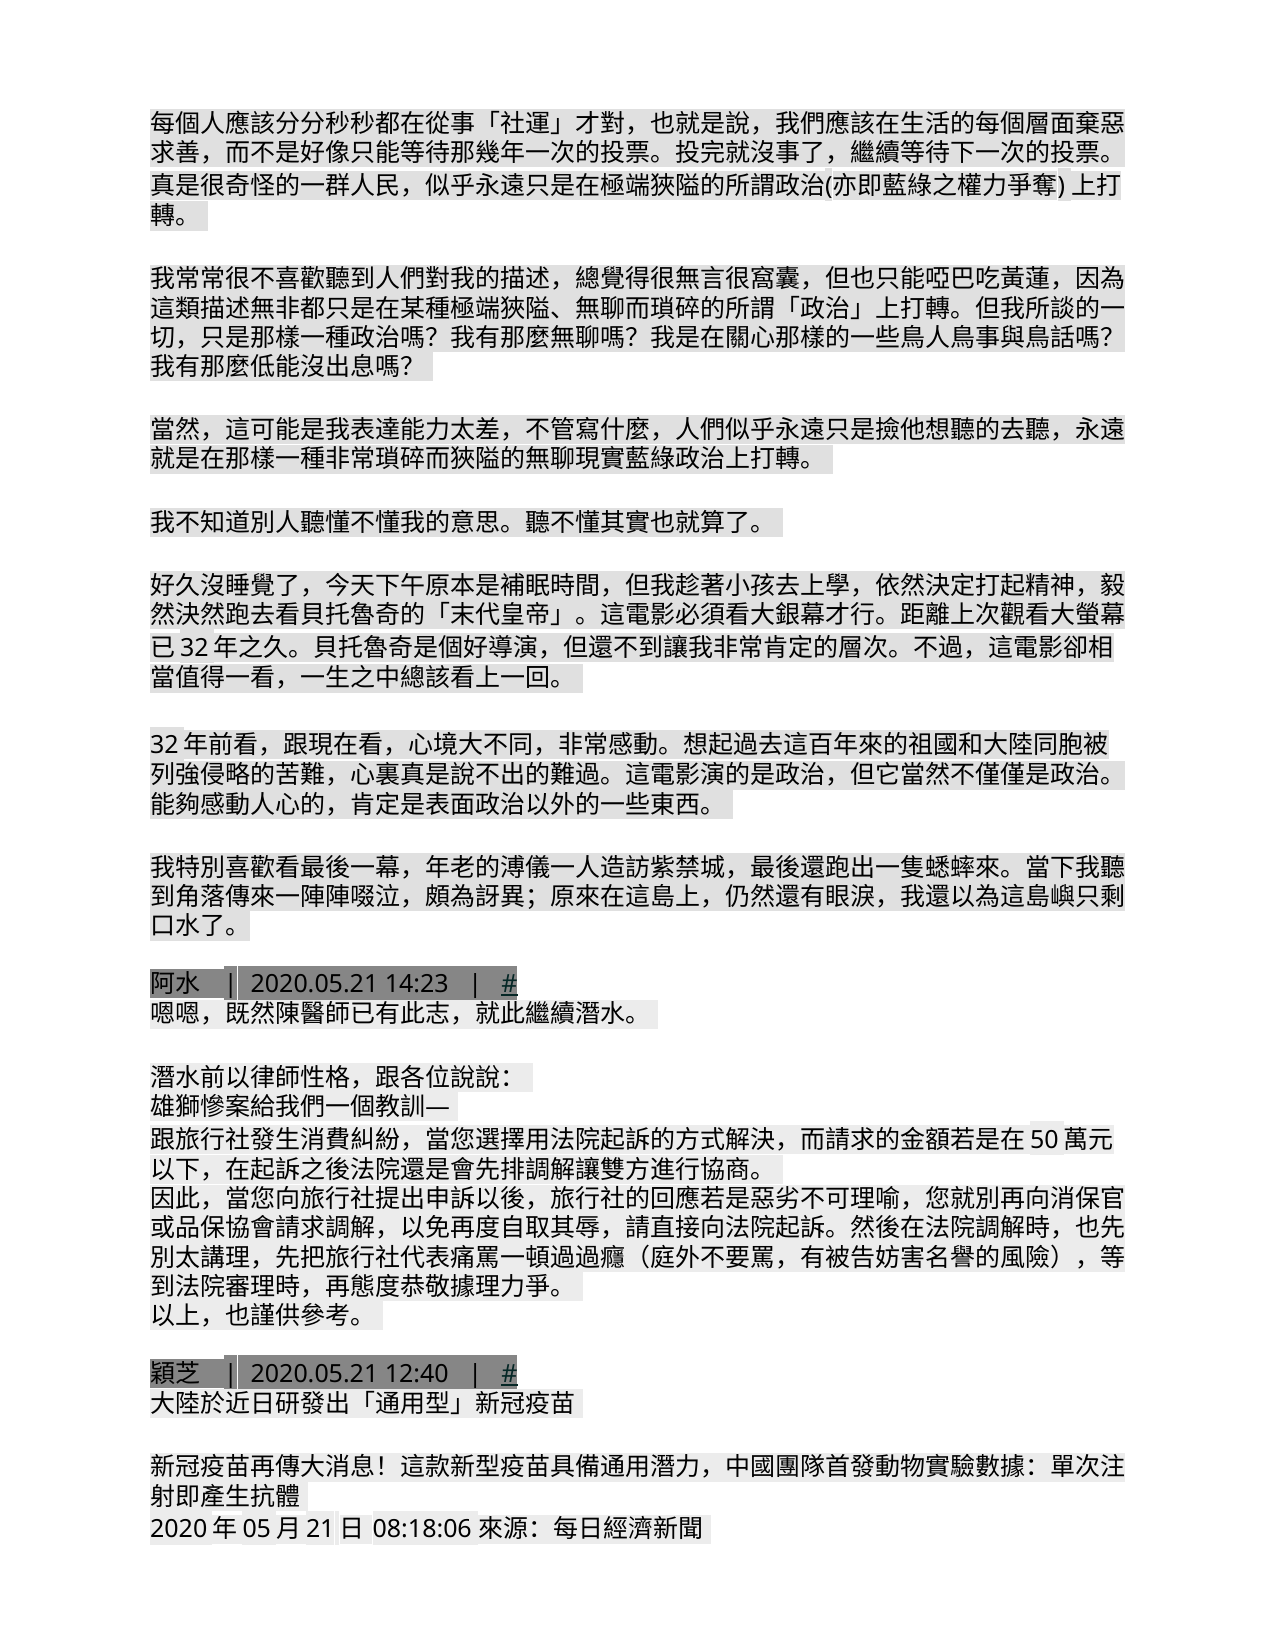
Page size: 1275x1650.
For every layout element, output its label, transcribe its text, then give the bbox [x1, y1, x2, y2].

text 每個人應該分分秒秒都在從事「社運」才對，也就是說，我們應該在生活的每個層面棄惡求善，而不是好像只能等待那幾年一次的投票。投完就沒事了，繼續等待下一次的投票。真是很奇怪的一群人民，似乎永遠只是在極端狹隘的所謂政治(亦即藍綠之權力爭奪) 上打轉。 我常常很不喜歡聽到人們對我的描述，總覺得很無言很窩囊，但也只能啞巴吃黃蓮，因為這類描述無非都只是在某種極端狹隘、無聊而瑣碎的所謂「政治」上打轉。但我所談的一切，只是那樣一種政治嗎？我有那麼無聊嗎？我是在關心那樣的一些鳥人鳥事與鳥話嗎？我有那麼低能沒出息嗎？ 當然，這可能是我表達能力太差，不管寫什麼，人們似乎永遠只是撿他想聽的去聽，永遠就是在那樣一種非常瑣碎而狹隘的無聊現實藍綠政治上打轉。 我不知道別人聽懂不懂我的意思。聽不懂其實也就算了。 好久沒睡覺了，今天下午原本是補眠時間，但我趁著小孩去上學，依然決定打起精神，毅然決然跑去看貝托魯奇的「末代皇帝」。這電影必須看大銀幕才行。距離上次觀看大螢幕已32年之久。貝托魯奇是個好導演，但還不到讓我非常肯定的層次。不過，這電影卻相當值得一看，一生之中總該看上一回。 32年前看，跟現在看，心境大不同，非常感動。想起過去這百年來的祖國和大陸同胞被列強侵略的苦難，心裏真是說不出的難過。這電影演的是政治，但它當然不僅僅是政治。能夠感動人心的，肯定是表面政治以外的一些東西。 我特別喜歡看最後一幕，年老的溥儀一人造訪紫禁城，最後還跑出一隻蟋蟀來。當下我聽到角落傳來一陣陣啜泣，頗為訝異；原來在這島上，仍然還有眼淚，我還以為這島嶼只剩口水了。 [150, 75, 1125, 941]
text 阿水 | 2020.05.21 14:23 | # [150, 966, 1125, 1000]
text 嗯嗯，既然陳醫師已有此志，就此繼續潛水。 潛水前以律師性格，跟各位說說： 雄獅慘案給我們一個教訓— 跟旅行社發生消費糾紛，當您選擇用法院起訴的方式解決，而請求的金額若是在50萬元以下，在起訴之後法院還是會先排調解讓雙方進行協商。 因此，當您向旅行社提出申訴以後，旅行社的回應若是惡劣不可理喻，您就別再向消保官或品保協會請求調解，以免再度自取其辱，請直接向法院起訴。然後在法院調解時，也先別太講理，先把旅行社代表痛罵一頓過過癮（庭外不要罵，有被告妨害名譽的風險），等到法院審理時，再態度恭敬據理力爭。 以上，也謹供參考。 [150, 1000, 1125, 1330]
text 穎芝 | 2020.05.21 12:40 | # [150, 1355, 1125, 1389]
text 大陸於近日研發出「通用型」新冠疫苗 新冠疫苗再傳大消息！這款新型疫苗具備通用潛力，中國團隊首發動物實驗數據：單次注射即產生抗體 2020年05月21日 08:18:06 來源：每日經濟新聞 [150, 1389, 1125, 1545]
